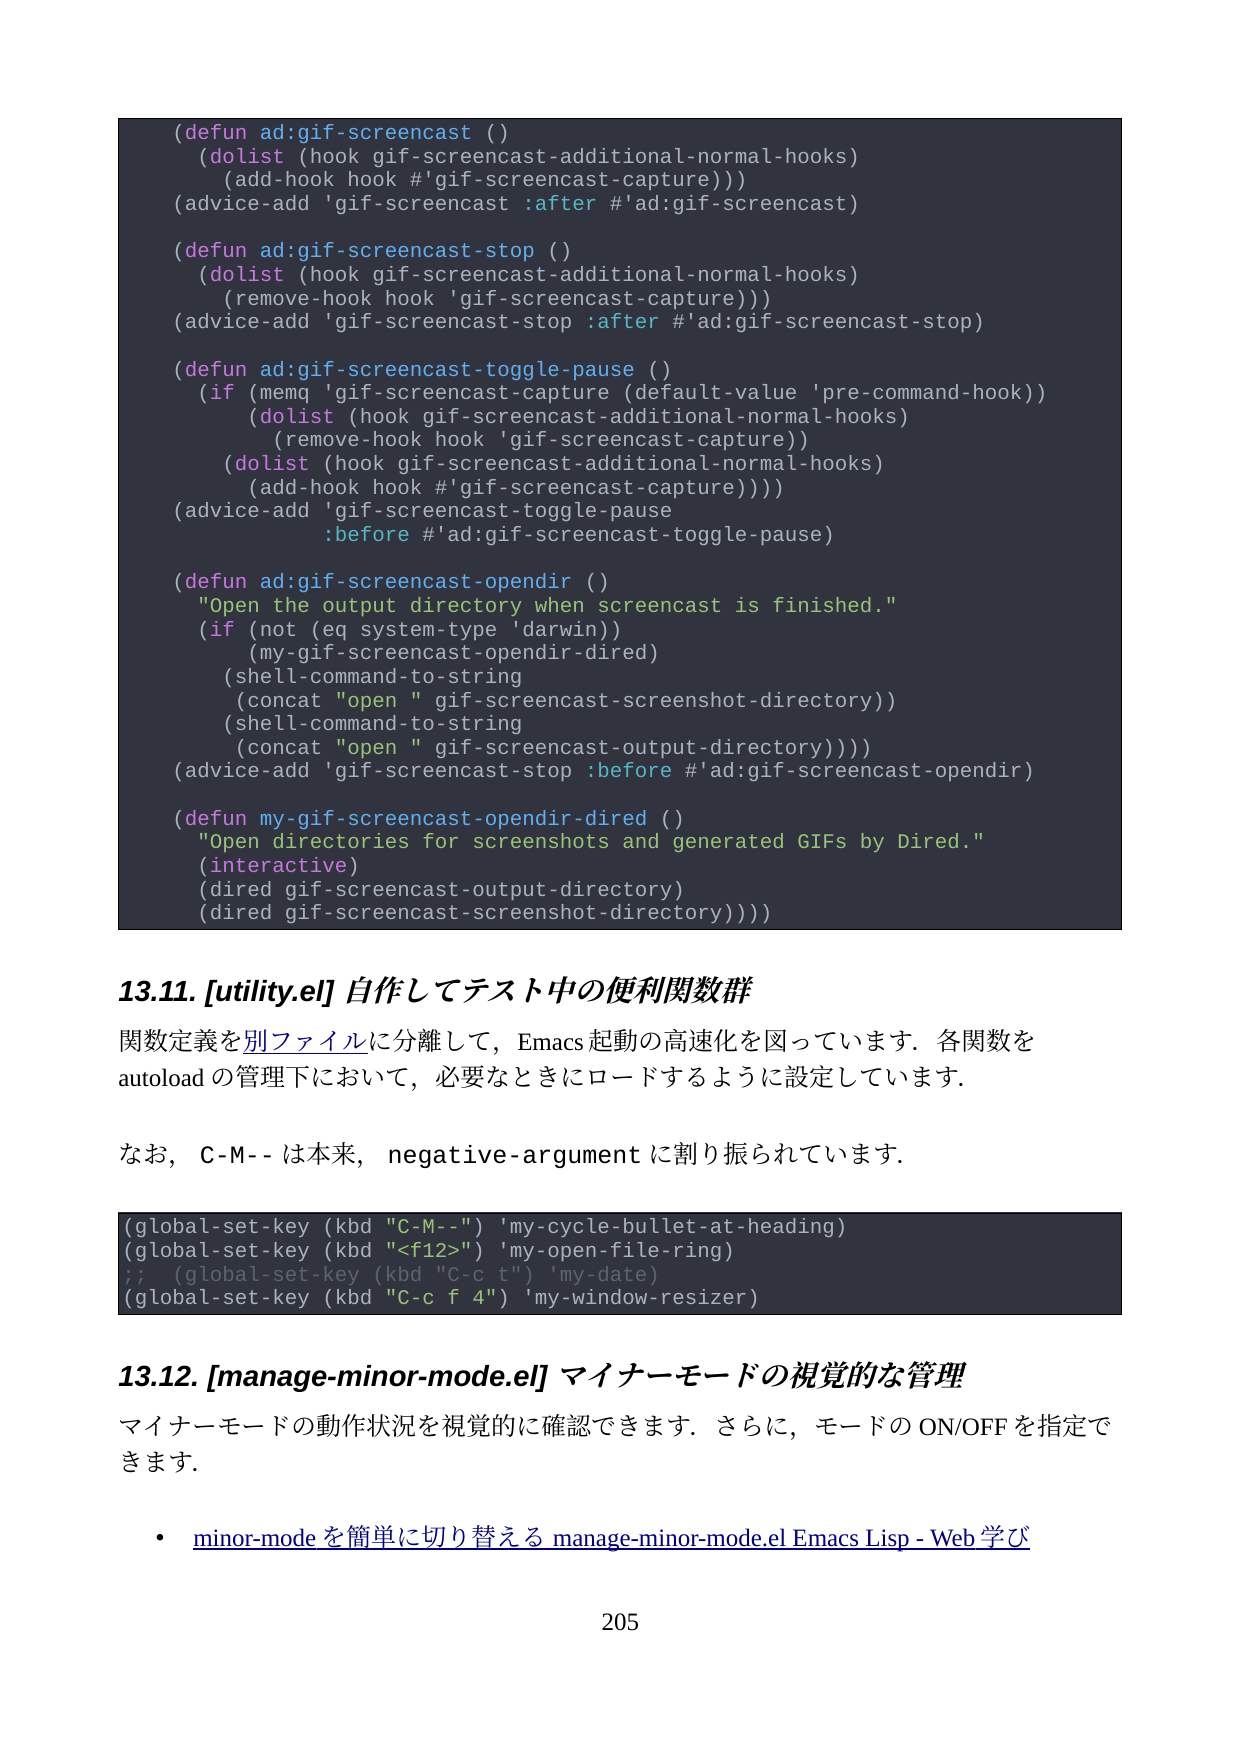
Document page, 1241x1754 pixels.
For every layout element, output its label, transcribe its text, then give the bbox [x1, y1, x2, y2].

text (concat "open " gif-screencast-output-directory)))) [119, 733, 1121, 757]
text (dolist (hook gif-screencast-additional-normal-hooks) [119, 449, 1121, 473]
text ;; (global-set-key (kbd "C-c t") 'my-date) [119, 1260, 1121, 1283]
text (concat "open " gif-screencast-screenshot-directory)) [119, 686, 1121, 709]
text (my-gif-screencast-opendir-dired) [119, 638, 1121, 662]
text (defun ad:gif-screencast () [119, 119, 1121, 142]
text :before #'ad:gif-screencast-toggle-pause) [119, 520, 1121, 544]
text なお， C-M-- は本来， negative-argument に割り振られています． [118, 1135, 1122, 1200]
list minor-modeを簡単に切り替える manage-minor-mode.el Emacs Lisp - Web学び [156, 1520, 1122, 1554]
text (remove-hook hook 'gif-screencast-capture))) [119, 284, 1121, 307]
text マイナーモードの動作状況を視覚的に確認できます．さらに，モードのON/OFFを指定できます． [118, 1407, 1122, 1507]
text (defun ad:gif-screencast-stop () [119, 236, 1121, 260]
subtitle [utility.el] 自作してテスト中の便利関数群 [118, 967, 1122, 1009]
text (defun ad:gif-screencast-toggle-pause () [119, 354, 1121, 378]
text (dolist (hook gif-screencast-additional-normal-hooks) [119, 260, 1121, 284]
text (add-hook hook #'gif-screencast-capture)))) [119, 473, 1121, 496]
text (dired gif-screencast-output-directory) [119, 875, 1121, 898]
text (global-set-key (kbd "<f12>") 'my-open-file-ring) [119, 1236, 1121, 1260]
text (defun ad:gif-screencast-opendir () [119, 567, 1121, 591]
text (dolist (hook gif-screencast-additional-normal-hooks) [119, 402, 1121, 426]
subtitle [manage-minor-mode.el] マイナーモードの視覚的な管理 [118, 1352, 1122, 1394]
text "Open the output directory when screencast is finished." [119, 591, 1121, 615]
text (dired gif-screencast-screenshot-directory)))) [119, 898, 1121, 929]
text (dolist (hook gif-screencast-additional-normal-hooks) [119, 142, 1121, 165]
text (advice-add 'gif-screencast-toggle-pause [119, 496, 1121, 520]
text (advice-add 'gif-screencast :after #'ad:gif-screencast) [119, 189, 1121, 213]
text (if (memq 'gif-screencast-capture (default-value 'pre-command-hook)) [119, 378, 1121, 402]
text (interactive) [119, 851, 1121, 875]
text (if (not (eq system-type 'darwin)) [119, 615, 1121, 638]
text (global-set-key (kbd "C-M--") 'my-cycle-bullet-at-heading) [119, 1214, 1121, 1236]
text (advice-add 'gif-screencast-stop :before #'ad:gif-screencast-opendir) [119, 757, 1121, 780]
text (advice-add 'gif-screencast-stop :after #'ad:gif-screencast-stop) [119, 307, 1121, 331]
text (shell-command-to-string [119, 662, 1121, 686]
text (defun my-gif-screencast-opendir-dired () [119, 804, 1121, 827]
text (global-set-key (kbd "C-c f 4") 'my-window-resizer) [119, 1283, 1121, 1314]
text (remove-hook hook 'gif-screencast-capture)) [119, 426, 1121, 449]
text 関数定義を別ファイルに分離して，Emacs起動の高速化を図っています．各関数を autoload の管理下において，必要なときにロードするように設定しています． [118, 1022, 1122, 1122]
text (add-hook hook #'gif-screencast-capture))) [119, 165, 1121, 189]
text (shell-command-to-string [119, 709, 1121, 733]
text "Open directories for screenshots and generated GIFs by Dired." [119, 827, 1121, 851]
